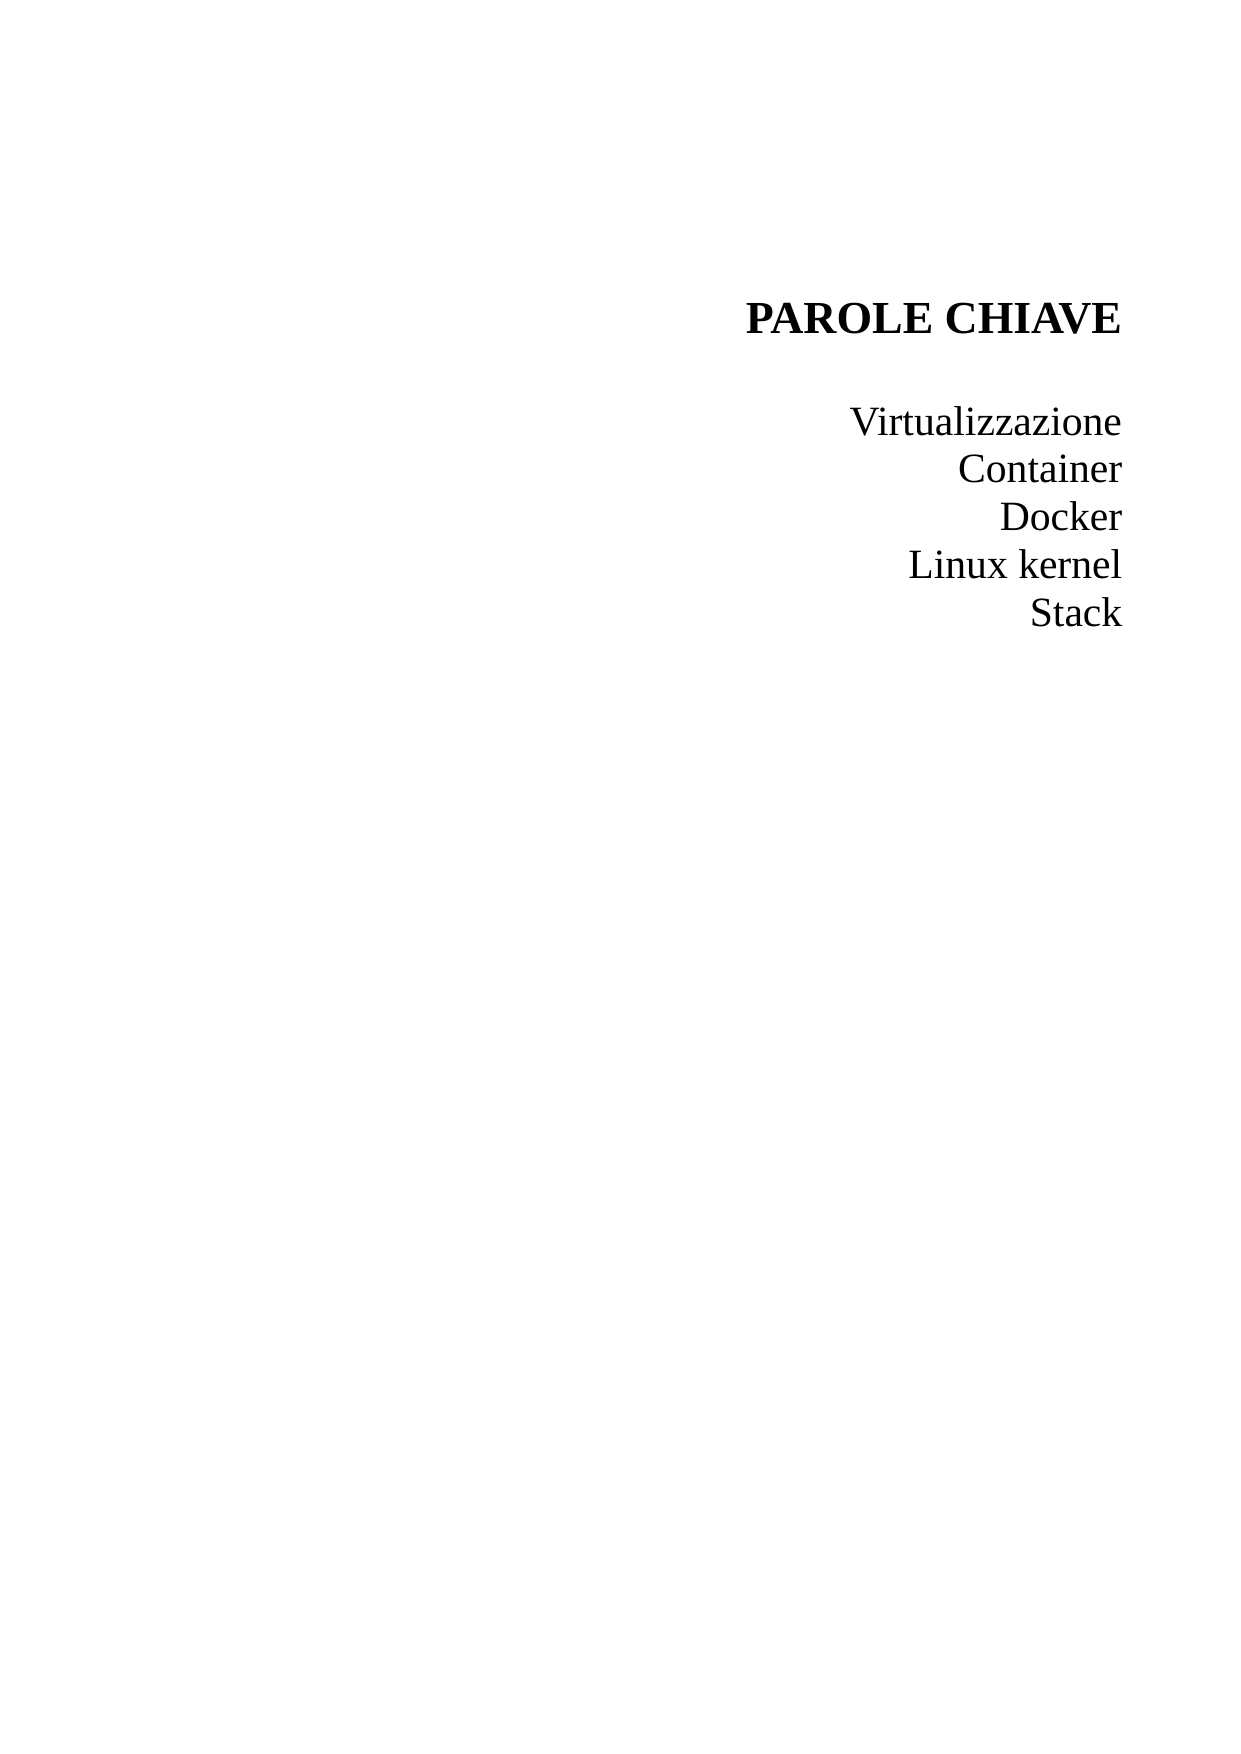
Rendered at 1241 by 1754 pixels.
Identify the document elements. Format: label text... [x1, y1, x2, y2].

text Docker [118, 492, 1122, 540]
text Stack [118, 588, 1122, 636]
text PAROLE CHIAVE [118, 291, 1122, 343]
text Linux kernel [118, 540, 1122, 588]
text Virtualizzazione [118, 396, 1122, 444]
text Container [118, 444, 1122, 492]
